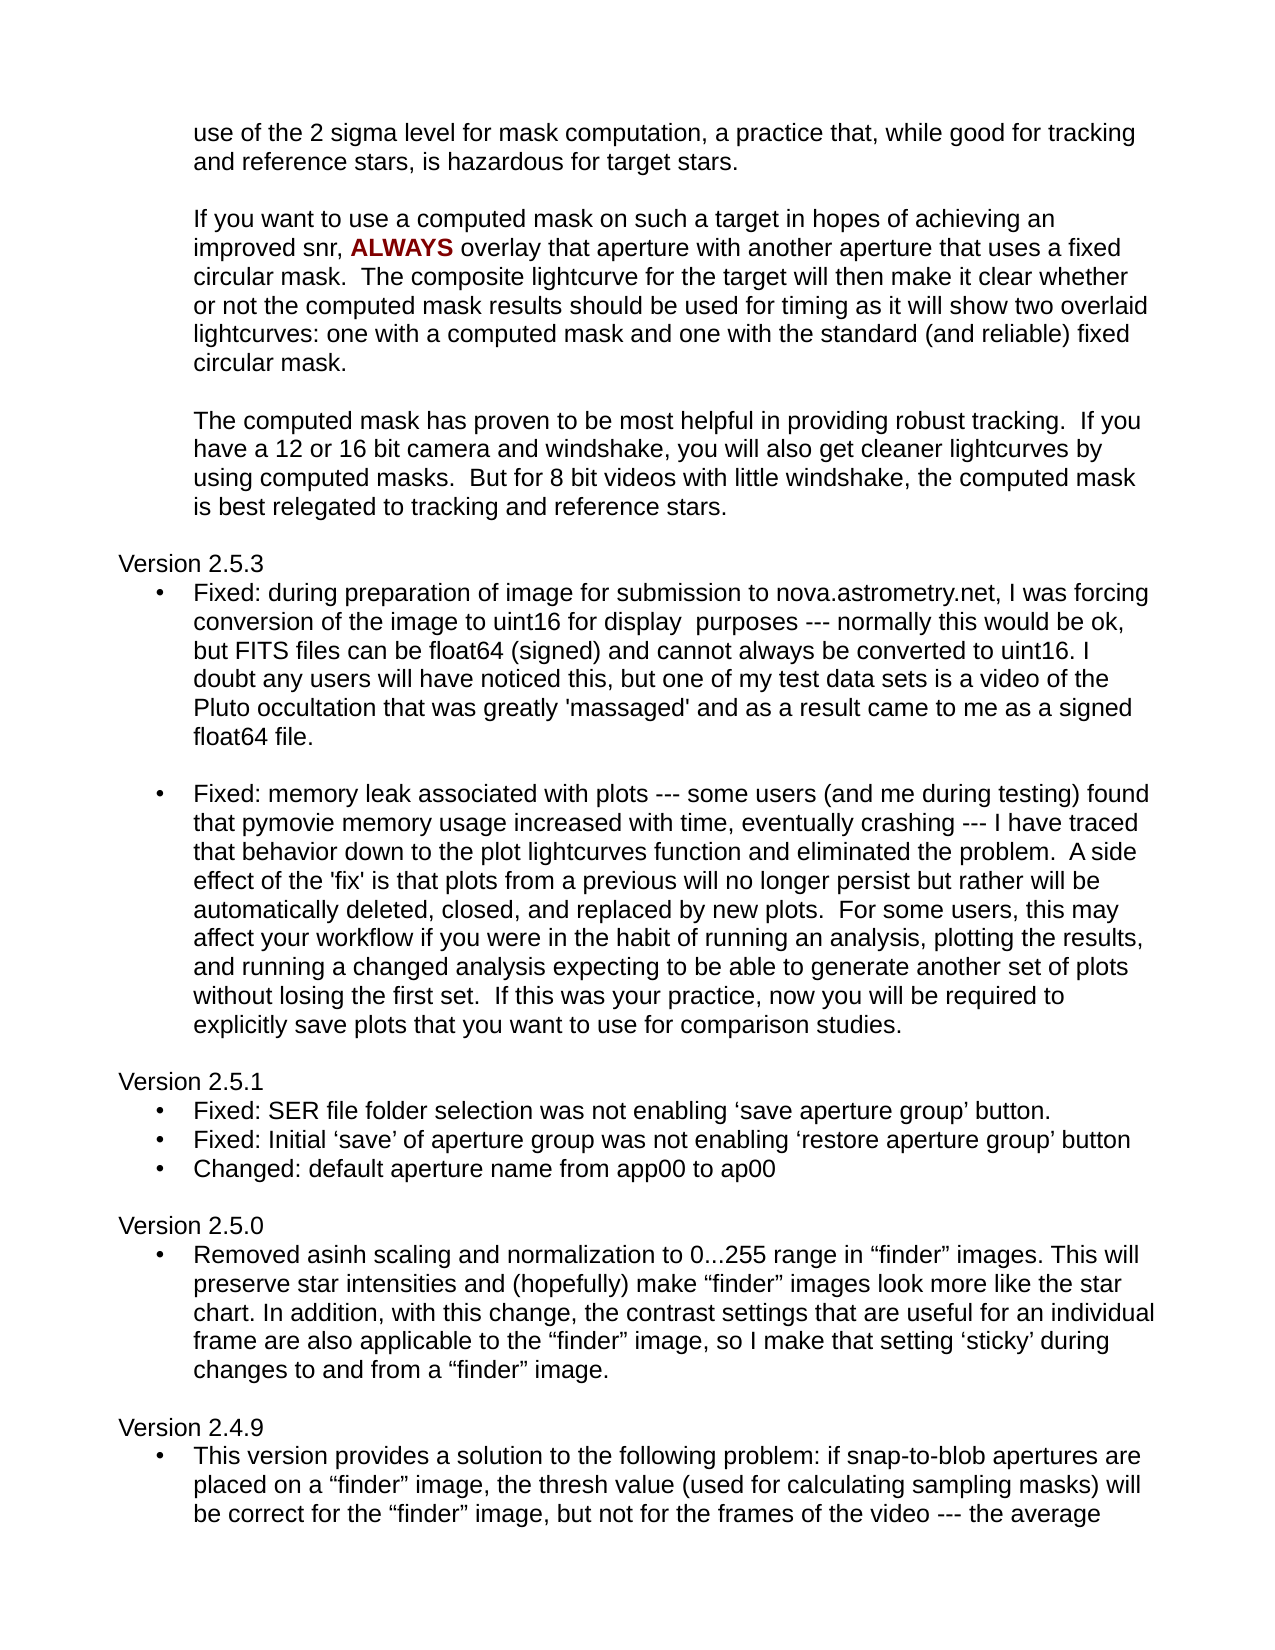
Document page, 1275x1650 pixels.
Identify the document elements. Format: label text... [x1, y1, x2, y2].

list use of the 2 sigma level for mask computation, a practice that, while good for tracking and reference stars, is hazardous for target stars. If you want to use a computed mask on such a target in hopes of achieving an improved snr, ALWAYS overlay that aperture with another aperture that uses a fixed circular mask. The composite lightcurve for the target will then make it clear whether or not the computed mask results should be used for timing as it will show two overlaid lightcurves: one with a computed mask and one with the standard (and reliable) fixed circular mask. The computed mask has proven to be most helpful in providing robust tracking. If you have a 12 or 16 bit camera and windshake, you will also get cleaner lightcurves by using computed masks. But for 8 bit videos with little windshake, the computed mask is best relegated to tracking and reference stars. [156, 118, 1157, 549]
text Version 2.4.9 [118, 1412, 1157, 1441]
list Changed: default aperture name from app00 to ap00 [156, 1153, 1157, 1211]
text Version 2.5.3 [118, 549, 1157, 578]
list Fixed: during preparation of image for submission to nova.astrometry.net, I was forcing conversion of the image to uint16 for display purposes --- normally this would be ok, but FITS files can be float64 (signed) and cannot always be converted to uint16. I doubt any users will have noticed this, but one of my test data sets is a video of the Pluto occultation that was greatly 'massaged' and as a result came to me as a signed float64 file. [156, 578, 1157, 779]
list Removed asinh scaling and normalization to 0...255 range in “finder” images. This will preserve star intensities and (hopefully) make “finder” images look more like the star chart. In addition, with this change, the contrast settings that are useful for an individual frame are also applicable to the “finder” image, so I make that setting ‘sticky’ during changes to and from a “finder” image. [156, 1240, 1157, 1412]
text Version 2.5.1 [118, 1067, 1157, 1096]
text Version 2.5.0 [118, 1211, 1157, 1240]
list Fixed: Initial ‘save’ of aperture group was not enabling ‘restore aperture group’ button [156, 1125, 1157, 1153]
list This version provides a solution to the following problem: if snap-to-blob apertures are placed on a “finder” image, the thresh value (used for calculating sampling masks) will be correct for the “finder” image, but not for the frames of the video --- the average [156, 1441, 1157, 1528]
list Fixed: memory leak associated with plots --- some users (and me during testing) found that pymovie memory usage increased with time, eventually crashing --- I have traced that behavior down to the plot lightcurves function and eliminated the problem. A side effect of the 'fix' is that plots from a previous will no longer persist but rather will be automatically deleted, closed, and replaced by new plots. For some users, this may affect your workflow if you were in the habit of running an analysis, plotting the results, and running a changed analysis expecting to be able to generate another set of plots without losing the first set. If this was your practice, now you will be required to explicitly save plots that you want to use for comparison studies. [156, 779, 1157, 1067]
list Fixed: SER file folder selection was not enabling ‘save aperture group’ button. [156, 1096, 1157, 1125]
